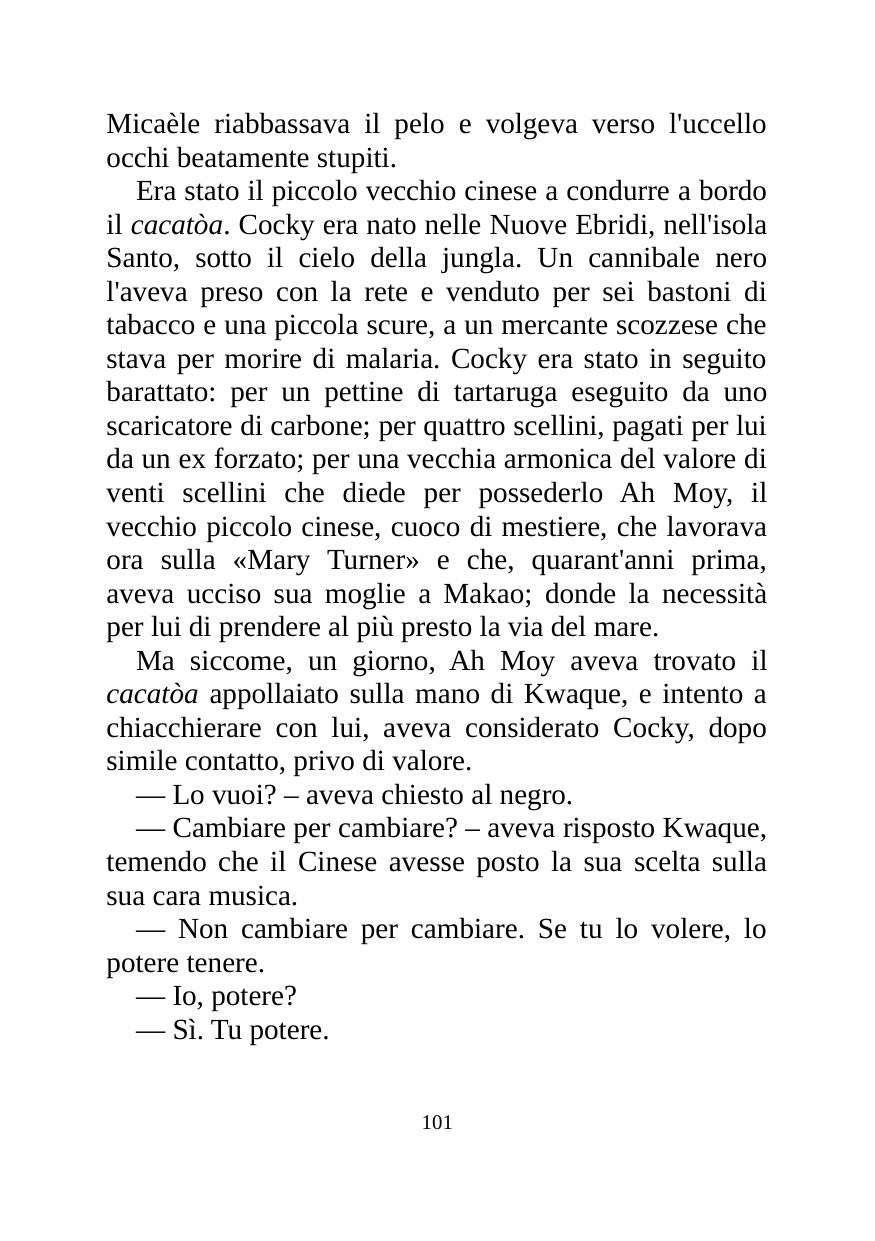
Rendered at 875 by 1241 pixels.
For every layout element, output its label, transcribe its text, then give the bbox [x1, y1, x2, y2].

text — Cambiare per cambiare? – aveva risposto Kwaque, temendo che il Cinese avesse posto la sua scelta sulla sua cara musica. [106, 811, 768, 911]
text — Lo vuoi? – aveva chiesto al negro. [106, 777, 768, 811]
text Ma siccome, un giorno, Ah Moy aveva trovato il cacatòa appollaiato sulla mano di Kwaque, e intento a chiacchierare con lui, aveva considerato Cocky, dopo simile contatto, privo di valore. [106, 643, 768, 777]
text — Io, potere? [106, 978, 768, 1012]
text — Non cambiare per cambiare. Se tu lo volere, lo potere tenere. [106, 911, 768, 978]
text Micaèle riabbassava il pelo e volgeva verso l'uccello occhi beatamente stupiti. [106, 106, 768, 173]
text Era stato il piccolo vecchio cinese a condurre a bordo il cacatòa. Cocky era nato nelle Nuove Ebridi, nell'isola Santo, sotto il cielo della jungla. Un cannibale nero l'aveva preso con la rete e venduto per sei bastoni di tabacco e una piccola scure, a un mercante scozzese che stava per morire di malaria. Cocky era stato in seguito barattato: per un pettine di tartaruga eseguito da uno scaricatore di carbone; per quattro scellini, pagati per lui da un ex forzato; per una vecchia armonica del valore di venti scellini che diede per possederlo Ah Moy, il vecchio piccolo cinese, cuoco di mestiere, che lavorava ora sulla «Mary Turner» e che, quarant'anni prima, aveva ucciso sua moglie a Makao; donde la necessità per lui di prendere al più presto la via del mare. [106, 173, 768, 643]
text — Sì. Tu potere. [106, 1012, 768, 1045]
